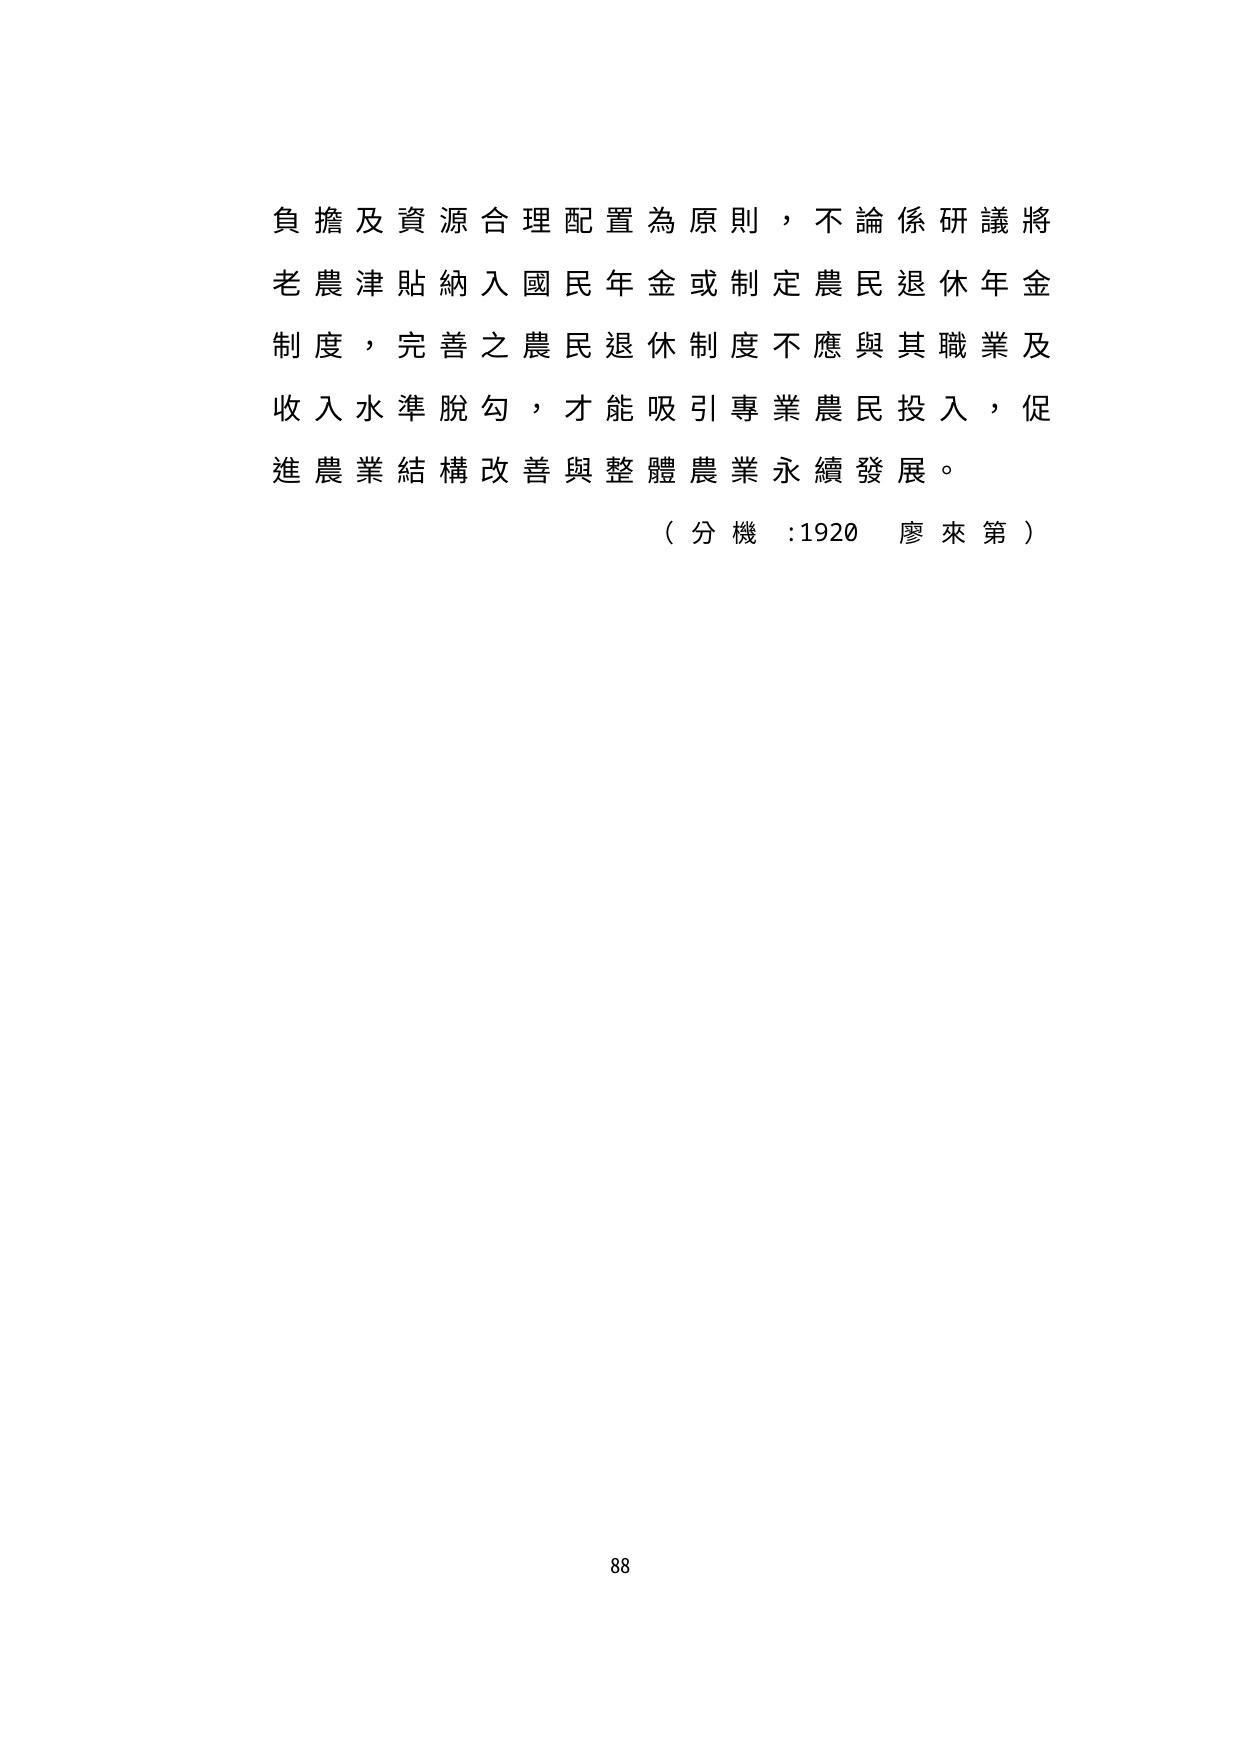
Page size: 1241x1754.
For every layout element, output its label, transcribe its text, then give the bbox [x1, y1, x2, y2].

text （分機:1920 廖來第） [183, 490, 1058, 552]
text 負擔及資源合理配置為原則，不論係研議將老農津貼納入國民年金或制定農民退休年金制度，完善之農民退休制度不應與其職業及收入水準脫勾，才能吸引專業農民投入，促進農業結構改善與整體農業永續發展。 [242, 177, 1058, 490]
